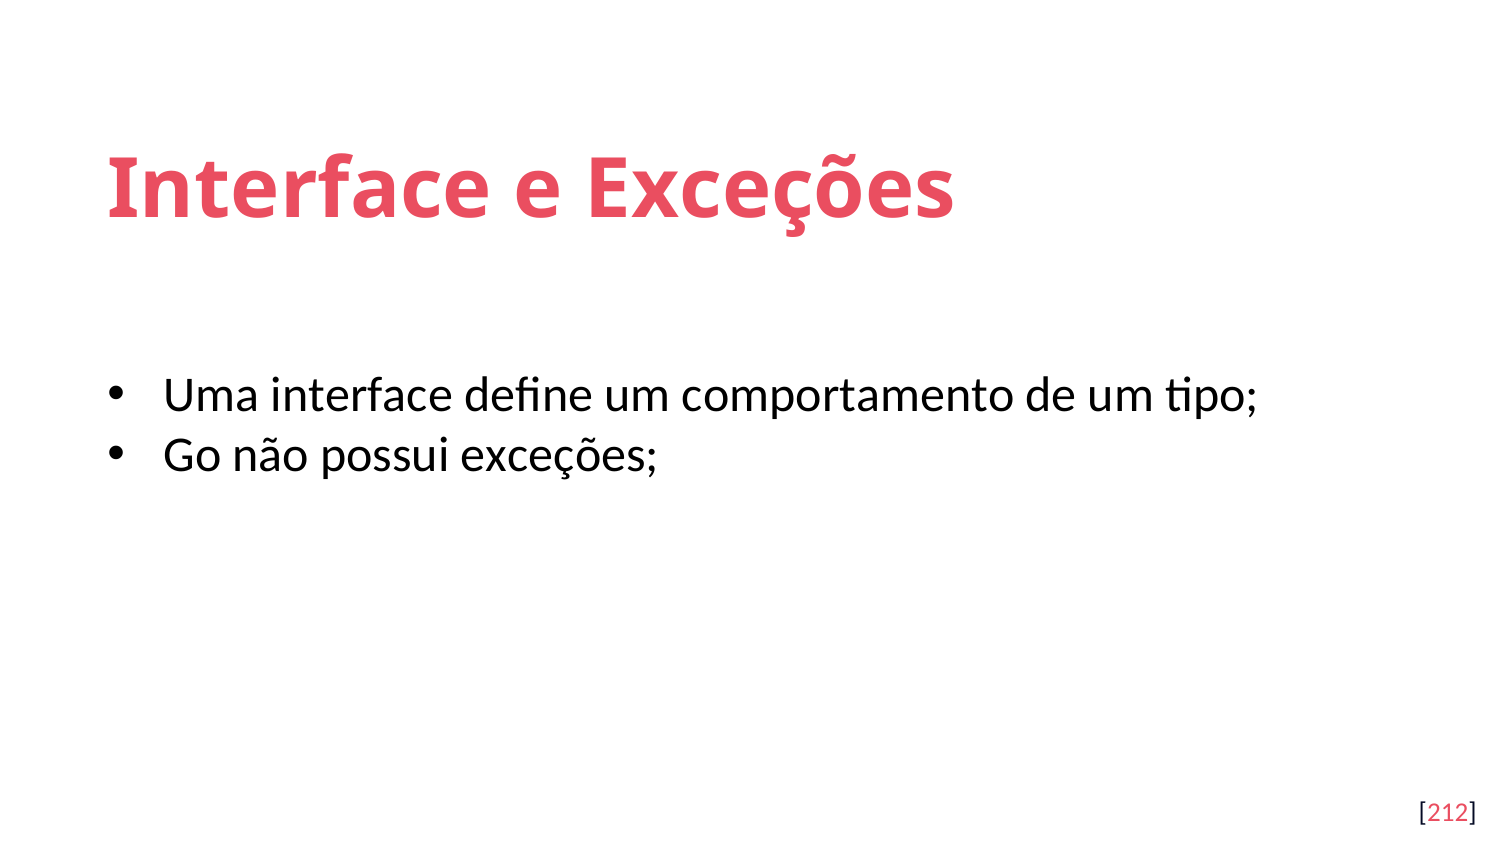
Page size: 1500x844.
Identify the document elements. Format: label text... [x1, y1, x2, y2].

text_box Interface e Exceções [92, 104, 1408, 243]
text_box Uma interface define um comportamento de um tipo; Go não possui exceções; [92, 243, 1408, 675]
slide_number [212] [1403, 779, 1494, 844]
